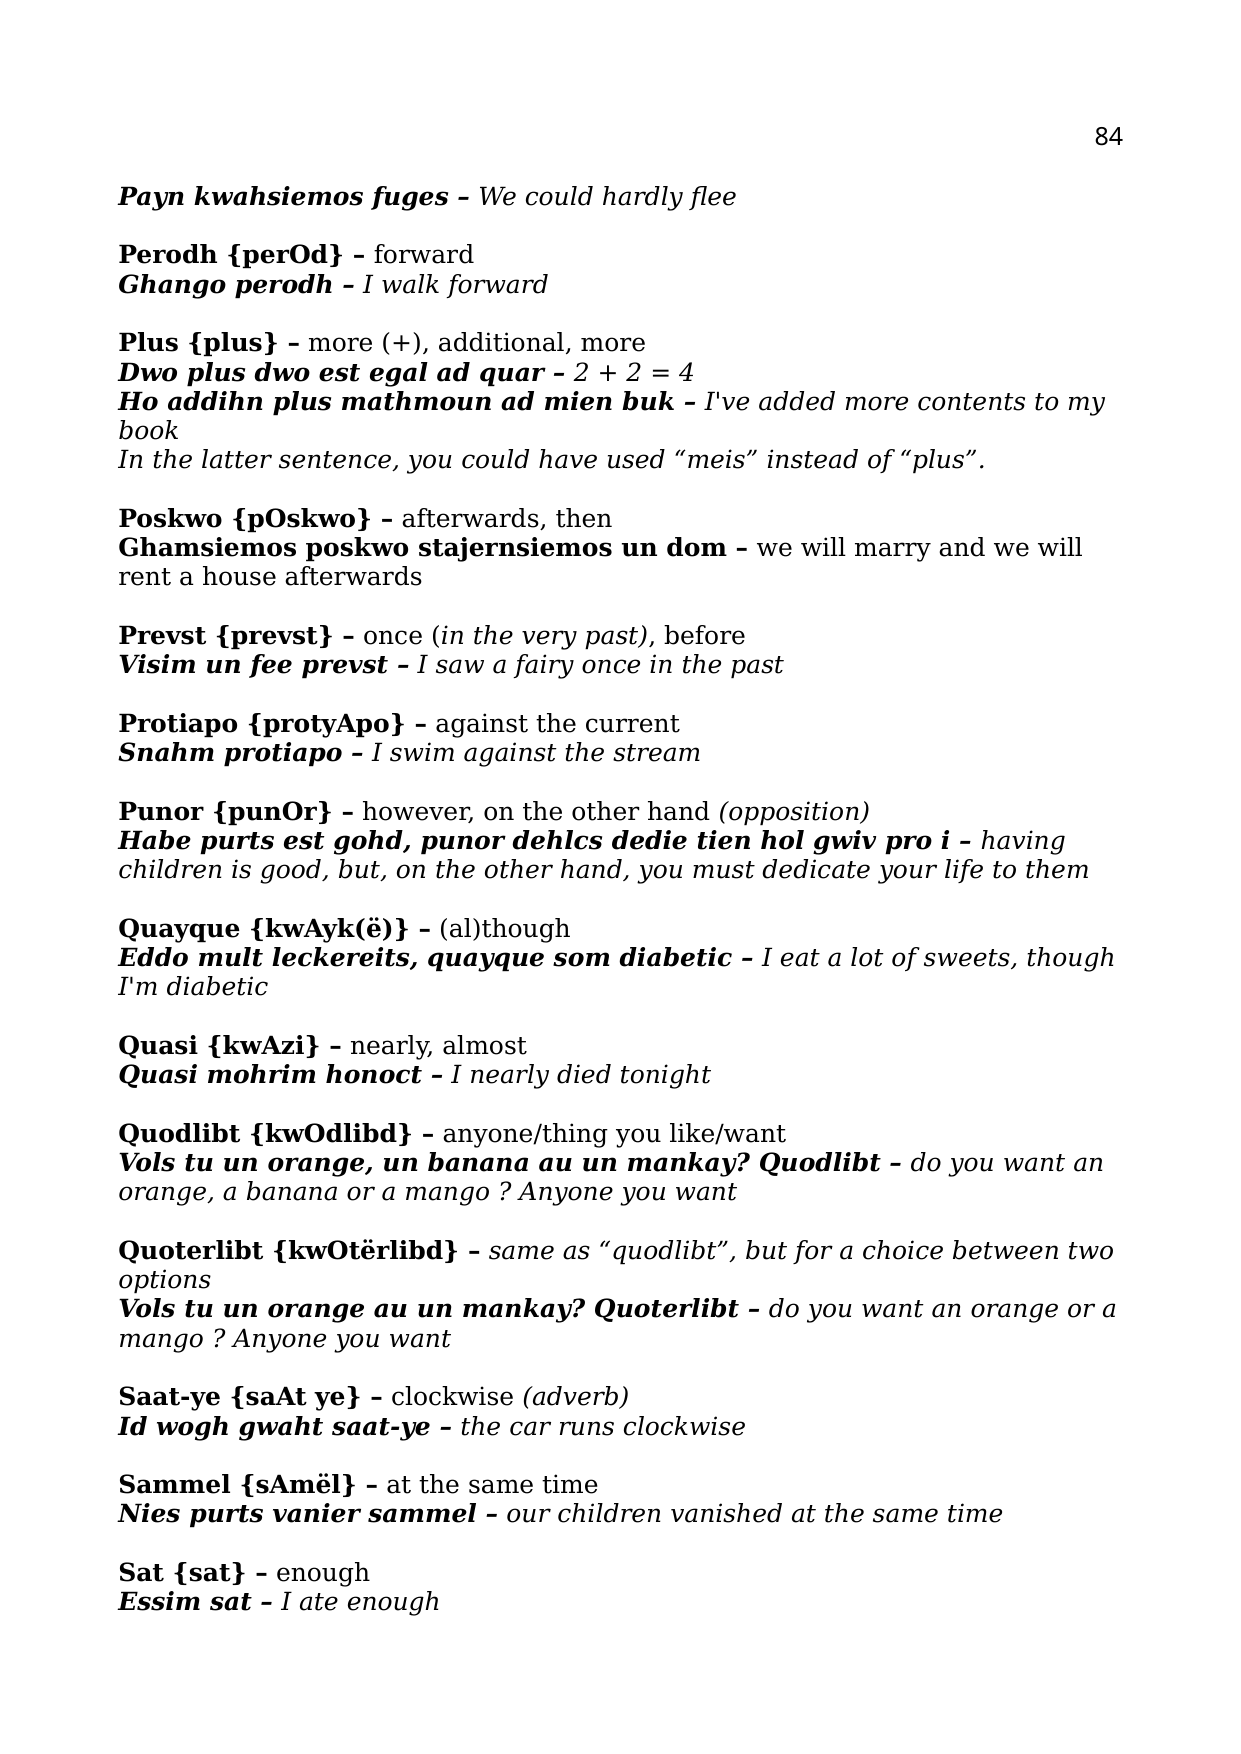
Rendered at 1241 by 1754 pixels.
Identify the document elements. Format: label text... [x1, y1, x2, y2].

text Poskwo {pOskwo} – afterwards, then [118, 504, 1123, 533]
text Prevst {prevst} – once (in the very past), before [118, 621, 1123, 650]
text Ghamsiemos poskwo stajernsiemos un dom – we will marry and we will rent a house afterwards [118, 533, 1123, 592]
text Visim un fee prevst – I saw a fairy once in the past [118, 650, 1123, 679]
text Eddo mult leckereits, quayque som diabetic – I eat a lot of sweets, though I'm diabetic [118, 943, 1123, 1002]
text Essim sat – I ate enough [118, 1587, 1123, 1617]
text Ho addihn plus mathmoun ad mien buk – I've added more contents to my book [118, 387, 1123, 445]
text Quayque {kwAyk(ë)} – (al)though [118, 914, 1123, 943]
text Habe purts est gohd, punor dehlcs dedie tien hol gwiv pro i – having children is good, but, on the other hand, you must dedicate your life to them [118, 826, 1123, 884]
text Nies purts vanier sammel – our children vanished at the same time [118, 1499, 1123, 1529]
text Id wogh gwaht saat-ye – the car runs clockwise [118, 1411, 1123, 1441]
text Quasi {kwAzi} – nearly, almost [118, 1031, 1123, 1060]
text Dwo plus dwo est egal ad quar – 2 + 2 = 4 [118, 357, 1123, 387]
text Quoterlibt {kwOtërlibd} – same as “quodlibt”, but for a choice between two options [118, 1236, 1123, 1294]
text In the latter sentence, you could have used “meis” instead of “plus”. [118, 445, 1123, 474]
text Plus {plus} – more (+), additional, more [118, 328, 1123, 357]
text Sammel {sAmël} – at the same time [118, 1470, 1123, 1499]
text Snahm protiapo – I swim against the stream [118, 738, 1123, 767]
text Ghango perodh – I walk forward [118, 269, 1123, 299]
text Perodh {perOd} – forward [118, 240, 1123, 269]
text Payn kwahsiemos fuges – We could hardly flee [118, 182, 1123, 211]
text Quasi mohrim honoct – I nearly died tonight [118, 1060, 1123, 1089]
text Saat-ye {saAt ye} – clockwise (adverb) [118, 1382, 1123, 1411]
text Vols tu un orange au un mankay? Quoterlibt – do you want an orange or a mango ? Anyone you want [118, 1294, 1123, 1353]
text Sat {sat} – enough [118, 1558, 1123, 1587]
text Vols tu un orange, un banana au un mankay? Quodlibt – do you want an orange, a banana or a mango ? Anyone you want [118, 1148, 1123, 1207]
text Quodlibt {kwOdlibd} – anyone/thing you like/want [118, 1119, 1123, 1148]
text Protiapo {protyApo} – against the current [118, 709, 1123, 738]
text Punor {punOr} – however, on the other hand (opposition) [118, 797, 1123, 826]
